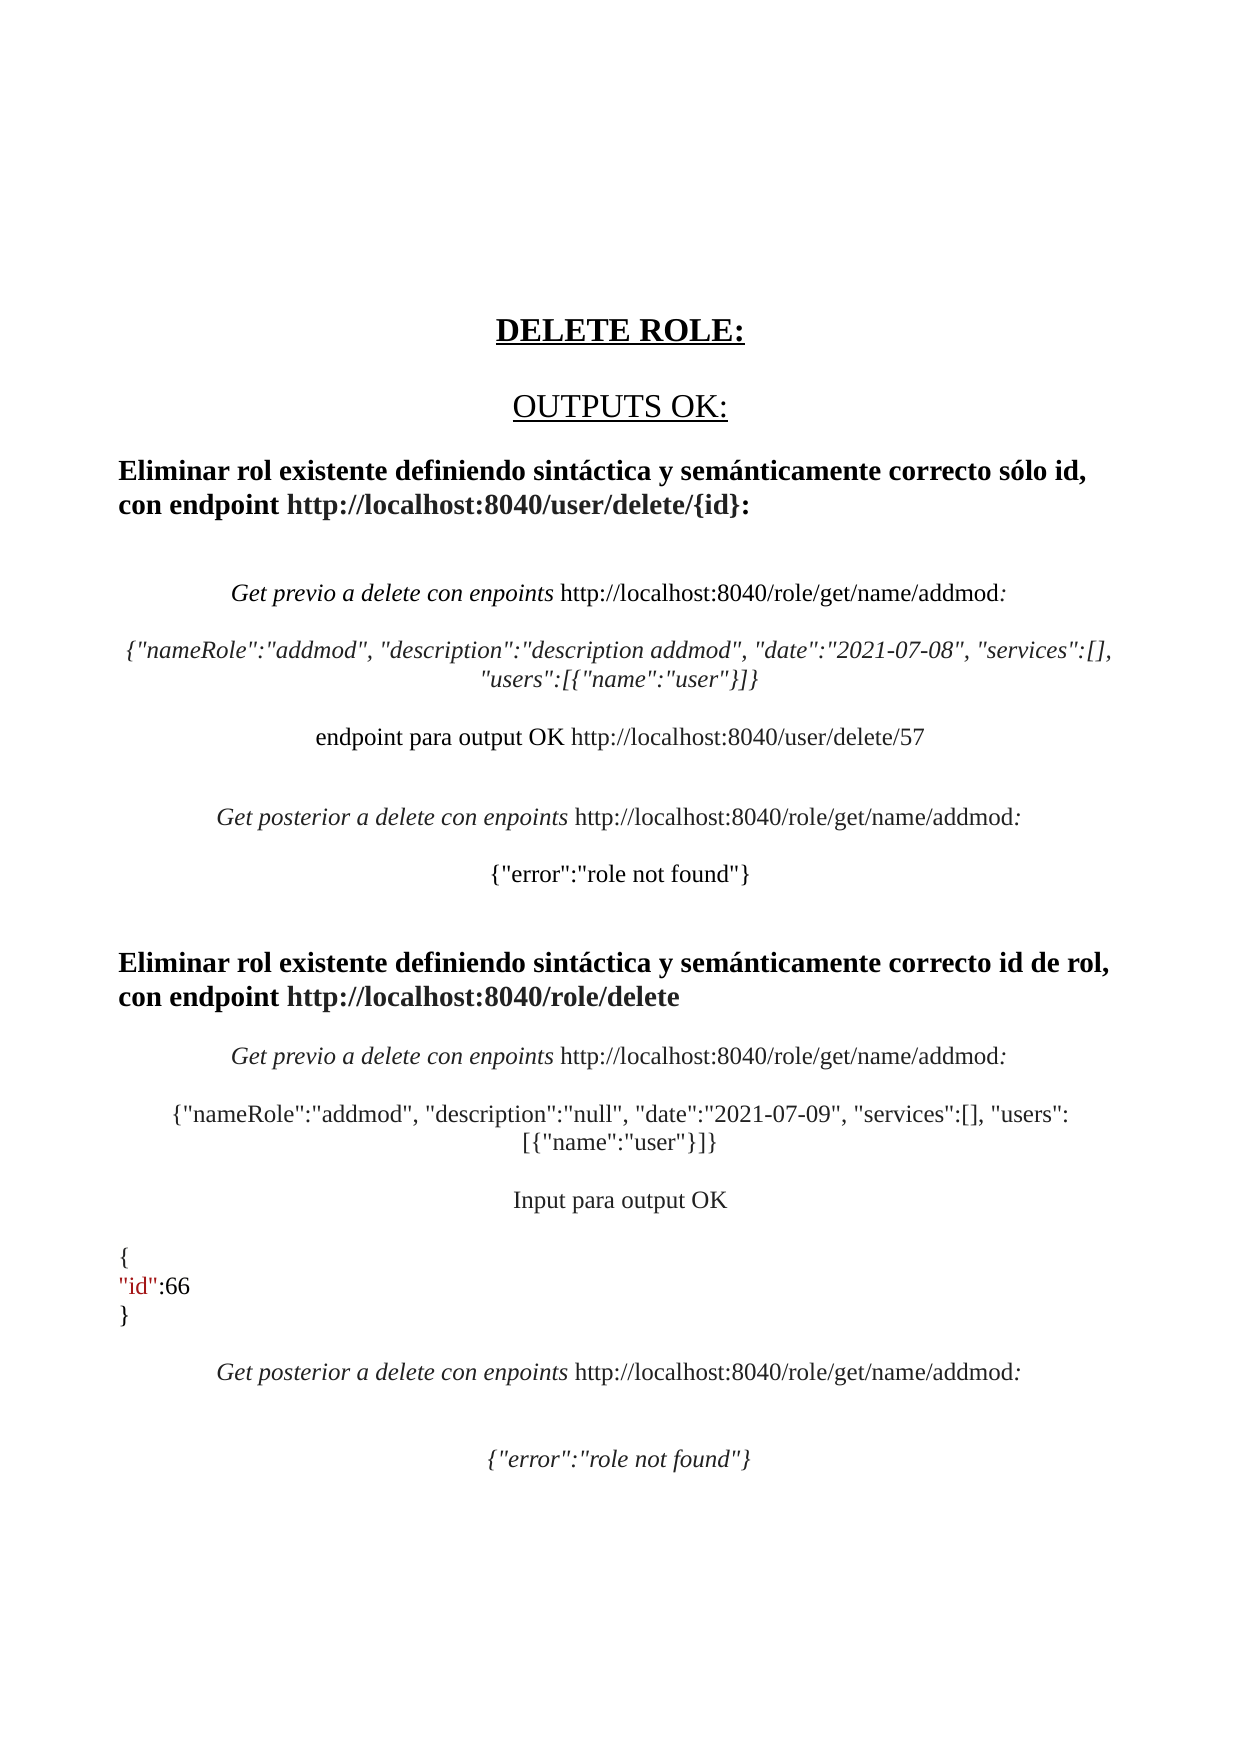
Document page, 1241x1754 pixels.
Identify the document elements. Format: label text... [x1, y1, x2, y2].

text } [118, 1300, 1122, 1329]
text "id":66 [118, 1271, 1122, 1300]
text { [118, 1242, 1122, 1271]
text Get posterior a delete con enpoints http://localhost:8040/role/get/name/addmod: [118, 802, 1122, 830]
text {"nameRole":"addmod", "description":"null", "date":"2021-07-09", "services":[], "users":[{"name":"user"}]} [118, 1099, 1122, 1156]
text Eliminar rol existente definiendo sintáctica y semánticamente correcto sólo id, con endpoint http://localhost:8040/user/delete/{id}: [118, 453, 1122, 521]
text OUTPUTS OK: [118, 386, 1122, 425]
text {"error":"role not found"} [118, 1444, 1122, 1472]
text Eliminar rol existente definiendo sintáctica y semánticamente correcto id de rol, con endpoint http://localhost:8040/role/delete [118, 945, 1122, 1012]
text Get previo a delete con enpoints http://localhost:8040/role/get/name/addmod: [118, 578, 1122, 607]
text endpoint para output OK http://localhost:8040/user/delete/57 [118, 722, 1122, 751]
text Get posterior a delete con enpoints http://localhost:8040/role/get/name/addmod: [118, 1357, 1122, 1386]
text {"error":"role not found"} [118, 859, 1122, 888]
text {"nameRole":"addmod", "description":"description addmod", "date":"2021-07-08", "services":[], "users":[{"name":"user"}]} [118, 636, 1122, 693]
text DELETE ROLE: [118, 310, 1122, 348]
text Get previo a delete con enpoints http://localhost:8040/role/get/name/addmod: [118, 1041, 1122, 1070]
text Input para output OK [118, 1185, 1122, 1214]
